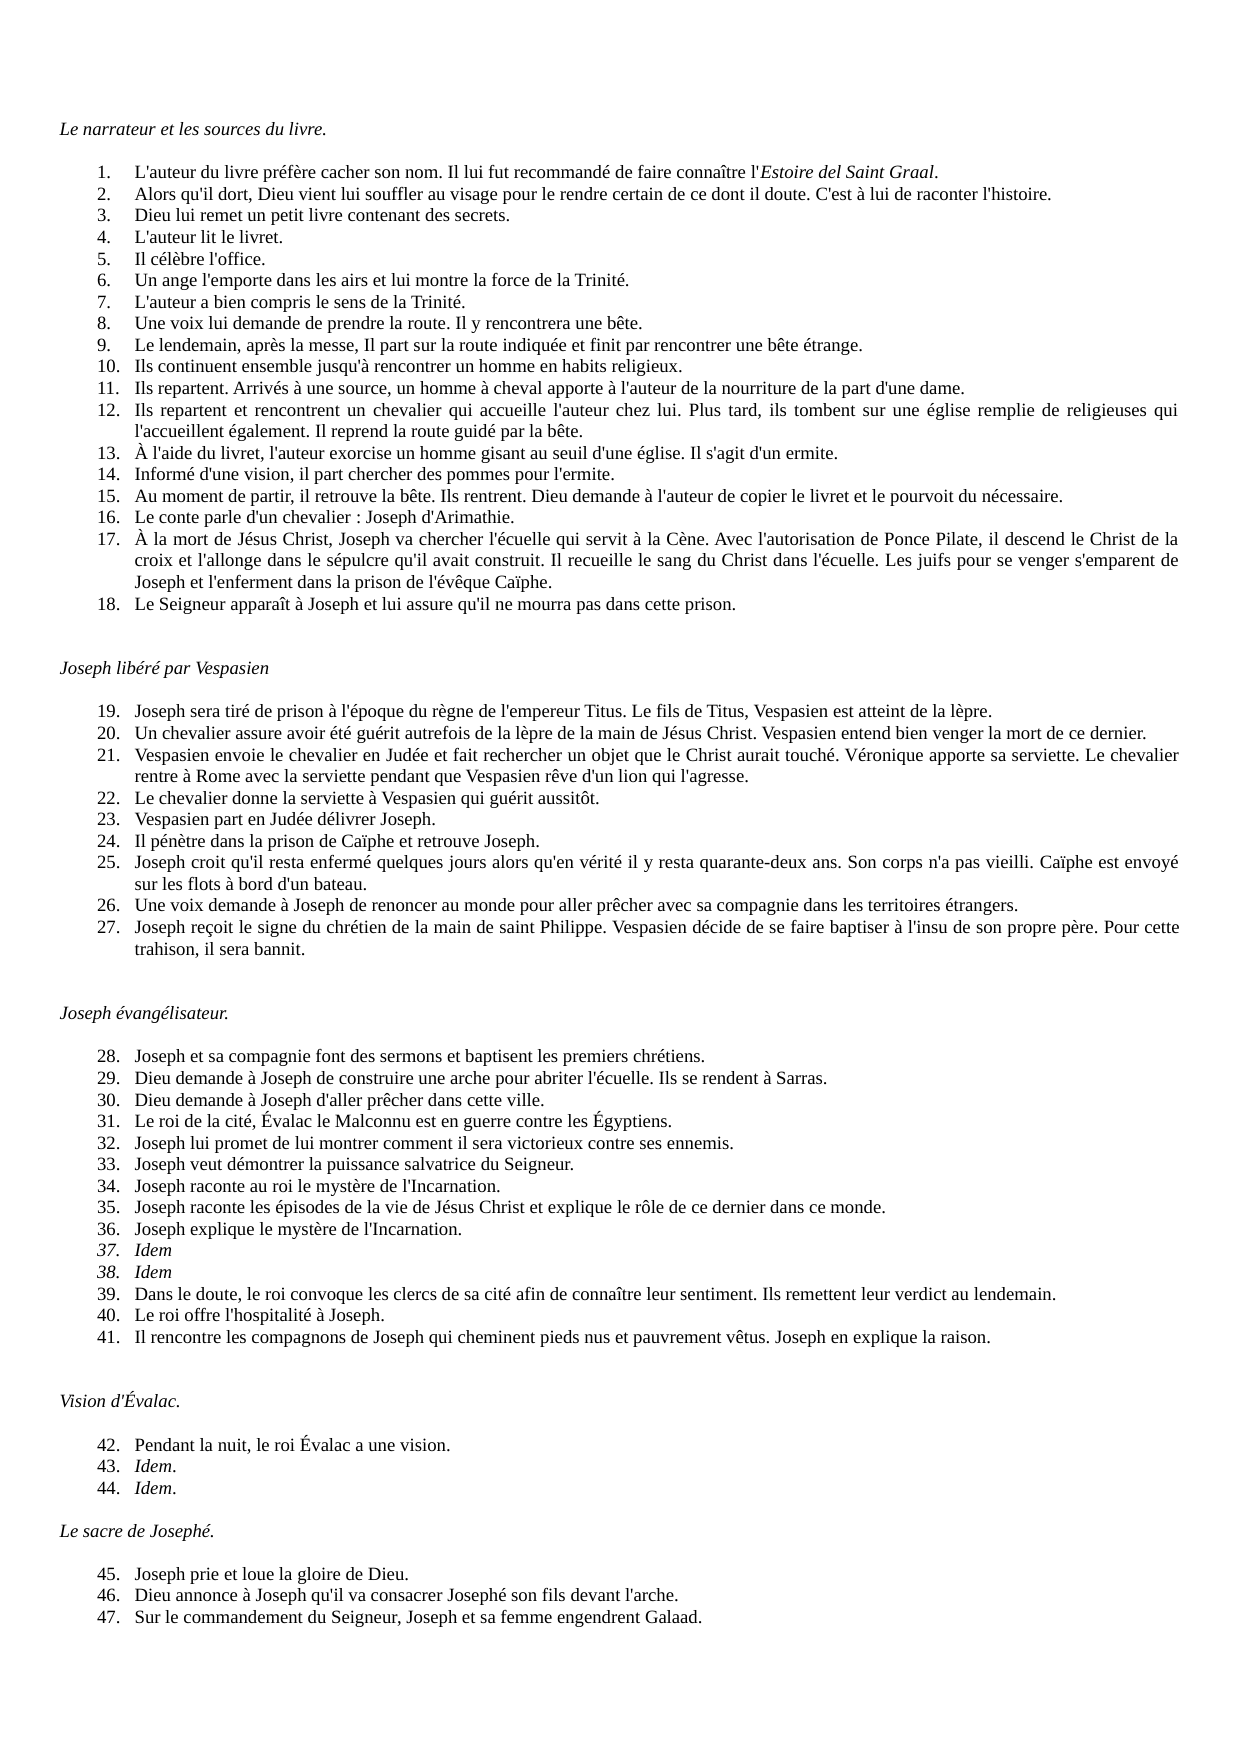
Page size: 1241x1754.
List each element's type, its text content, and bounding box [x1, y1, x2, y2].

list Le chevalier donne la serviette à Vespasien qui guérit aussitôt. [97, 787, 1181, 808]
list L'auteur a bien compris le sens de la Trinité. [97, 291, 1181, 312]
list Dieu demande à Joseph de construire une arche pour abriter l'écuelle. Ils se rendent à Sarras. [97, 1067, 1181, 1088]
list Idem. [97, 1455, 1181, 1477]
list Pendant la nuit, le roi Évalac a une vision. [97, 1433, 1181, 1455]
list Idem [97, 1261, 1181, 1282]
list Joseph prie et loue la gloire de Dieu. [97, 1563, 1181, 1584]
text Vision d'Évalac. [59, 1390, 1181, 1412]
list Au moment de partir, il retrouve la bête. Ils rentrent. Dieu demande à l'auteur de copier le livret et le pourvoit du nécessaire. [97, 485, 1181, 506]
list Le roi de la cité, Évalac le Malconnu est en guerre contre les Égyptiens. [97, 1110, 1181, 1132]
text Joseph évangélisateur. [59, 1002, 1181, 1024]
list Le conte parle d'un chevalier : Joseph d'Arimathie. [97, 506, 1181, 528]
text Le sacre de Josephé. [59, 1520, 1181, 1541]
list Il célèbre l'office. [97, 247, 1181, 269]
list L'auteur lit le livret. [97, 226, 1181, 247]
list Idem [97, 1239, 1181, 1261]
list Joseph reçoit le signe du chrétien de la main de saint Philippe. Vespasien décide de se faire baptiser à l'insu de son propre père. Pour cette trahison, il sera bannit. [97, 916, 1181, 959]
list Un chevalier assure avoir été guérit autrefois de la lèpre de la main de Jésus Christ. Vespasien entend bien venger la mort de ce dernier. [97, 722, 1181, 743]
list Alors qu'il dort, Dieu vient lui souffler au visage pour le rendre certain de ce dont il doute. C'est à lui de raconter l'histoire. [97, 183, 1181, 204]
text Joseph libéré par Vespasien [59, 657, 1181, 679]
list Joseph raconte les épisodes de la vie de Jésus Christ et explique le rôle de ce dernier dans ce monde. [97, 1196, 1181, 1218]
list Joseph croit qu'il resta enfermé quelques jours alors qu'en vérité il y resta quarante-deux ans. Son corps n'a pas vieilli. Caïphe est envoyé sur les flots à bord d'un bateau. [97, 851, 1181, 894]
list Il rencontre les compagnons de Joseph qui cheminent pieds nus et pauvrement vêtus. Joseph en explique la raison. [97, 1326, 1181, 1347]
list Dieu lui remet un petit livre contenant des secrets. [97, 204, 1181, 226]
list Dans le doute, le roi convoque les clercs de sa cité afin de connaître leur sentiment. Ils remettent leur verdict au lendemain. [97, 1282, 1181, 1304]
list Une voix demande à Joseph de renoncer au monde pour aller prêcher avec sa compagnie dans les territoires étrangers. [97, 894, 1181, 916]
list Une voix lui demande de prendre la route. Il y rencontrera une bête. [97, 312, 1181, 334]
list Vespasien part en Judée délivrer Joseph. [97, 808, 1181, 830]
list Un ange l'emporte dans les airs et lui montre la force de la Trinité. [97, 269, 1181, 291]
list Sur le commandement du Seigneur, Joseph et sa femme engendrent Galaad. [97, 1606, 1181, 1627]
list À l'aide du livret, l'auteur exorcise un homme gisant au seuil d'une église. Il s'agit d'un ermite. [97, 442, 1181, 463]
list Le roi offre l'hospitalité à Joseph. [97, 1304, 1181, 1326]
list Le lendemain, après la messe, Il part sur la route indiquée et finit par rencontrer une bête étrange. [97, 334, 1181, 355]
list Dieu demande à Joseph d'aller prêcher dans cette ville. [97, 1088, 1181, 1110]
list Joseph et sa compagnie font des sermons et baptisent les premiers chrétiens. [97, 1045, 1181, 1067]
list Joseph lui promet de lui montrer comment il sera victorieux contre ses ennemis. [97, 1132, 1181, 1153]
text Le narrateur et les sources du livre. [59, 118, 1181, 140]
list L'auteur du livre préfère cacher son nom. Il lui fut recommandé de faire connaître l'Estoire del Saint Graal. [97, 161, 1181, 183]
list Joseph sera tiré de prison à l'époque du règne de l'empereur Titus. Le fils de Titus, Vespasien est atteint de la lèpre. [97, 700, 1181, 722]
list Dieu annonce à Joseph qu'il va consacrer Josephé son fils devant l'arche. [97, 1584, 1181, 1606]
list Vespasien envoie le chevalier en Judée et fait rechercher un objet que le Christ aurait touché. Véronique apporte sa serviette. Le chevalier rentre à Rome avec la serviette pendant que Vespasien rêve d'un lion qui l'agresse. [97, 743, 1181, 787]
list Ils continuent ensemble jusqu'à rencontrer un homme en habits religieux. [97, 355, 1181, 377]
list Le Seigneur apparaît à Joseph et lui assure qu'il ne mourra pas dans cette prison. [97, 592, 1181, 614]
list À la mort de Jésus Christ, Joseph va chercher l'écuelle qui servit à la Cène. Avec l'autorisation de Ponce Pilate, il descend le Christ de la croix et l'allonge dans le sépulcre qu'il avait construit. Il recueille le sang du Christ dans l'écuelle. Les juifs pour se venger s'emparent de Joseph et l'enferment dans la prison de l'évêque Caïphe. [97, 528, 1181, 592]
list Ils repartent et rencontrent un chevalier qui accueille l'auteur chez lui. Plus tard, ils tombent sur une église remplie de religieuses qui l'accueillent également. Il reprend la route guidé par la bête. [97, 398, 1181, 442]
list Joseph raconte au roi le mystère de l'Incarnation. [97, 1175, 1181, 1196]
list Joseph veut démontrer la puissance salvatrice du Seigneur. [97, 1153, 1181, 1175]
list Joseph explique le mystère de l'Incarnation. [97, 1218, 1181, 1239]
list Idem. [97, 1477, 1181, 1498]
list Ils repartent. Arrivés à une source, un homme à cheval apporte à l'auteur de la nourriture de la part d'une dame. [97, 377, 1181, 398]
list Il pénètre dans la prison de Caïphe et retrouve Joseph. [97, 830, 1181, 851]
list Informé d'une vision, il part chercher des pommes pour l'ermite. [97, 463, 1181, 485]
